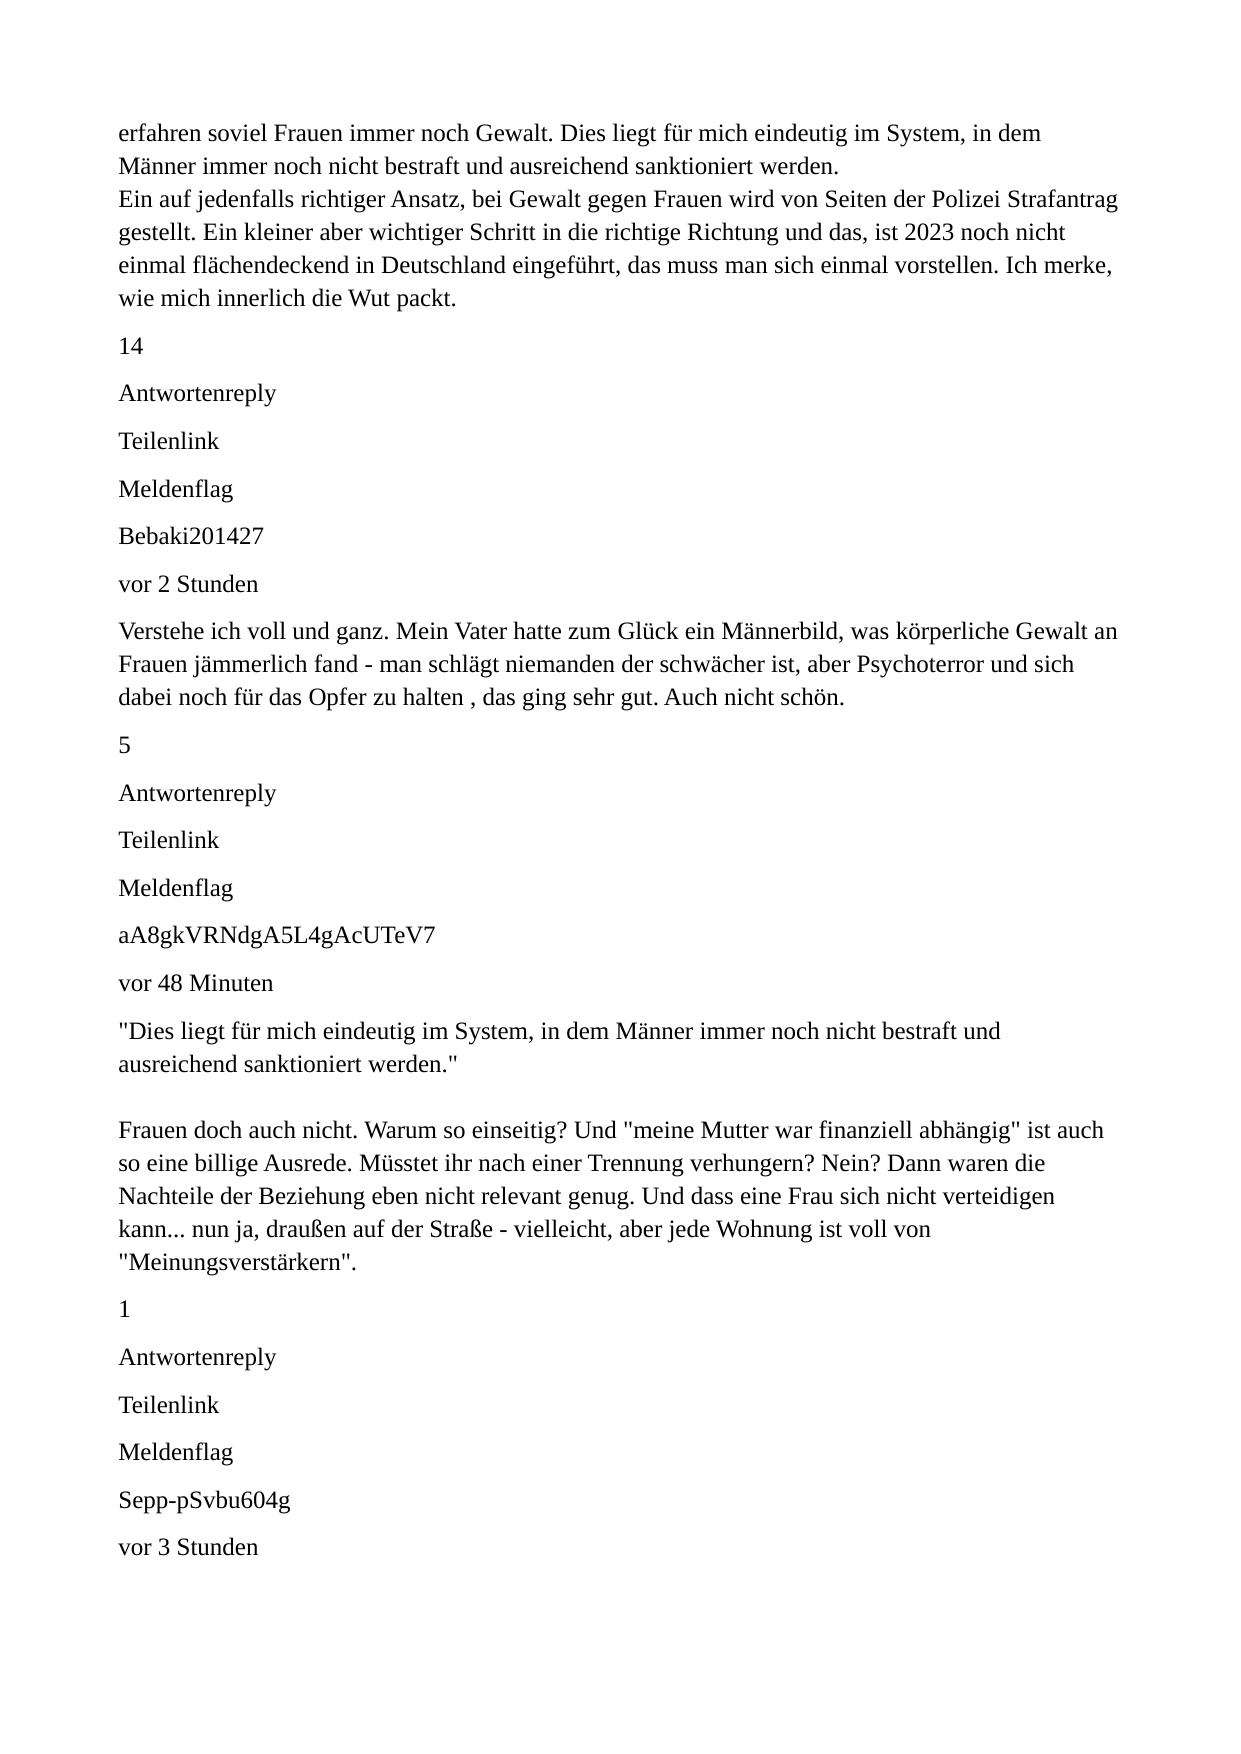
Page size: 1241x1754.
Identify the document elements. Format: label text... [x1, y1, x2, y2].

text Antwortenreply [118, 378, 1122, 407]
text vor 3 Stunden [118, 1532, 1122, 1561]
text Antwortenreply [118, 1342, 1122, 1371]
text Meldenflag [118, 1437, 1122, 1466]
text Meldenflag [118, 474, 1122, 502]
text 5 [118, 730, 1122, 759]
text erfahren soviel Frauen immer noch Gewalt. Dies liegt für mich eindeutig im System, in dem Männer immer noch nicht bestraft und ausreichend sanktioniert werden. Ein auf jedenfalls richtiger Ansatz, bei Gewalt gegen Frauen wird von Seiten der Polizei Strafantrag gestellt. Ein kleiner aber wichtiger Schritt in die richtige Richtung und das, ist 2023 noch nicht einmal flächendeckend in Deutschland eingeführt, das muss man sich einmal vorstellen. Ich merke, wie mich innerlich die Wut packt. [118, 118, 1122, 312]
text Teilenlink [118, 426, 1122, 455]
text Teilenlink [118, 1390, 1122, 1418]
text Sepp-pSvbu604g [118, 1485, 1122, 1514]
text vor 48 Minuten [118, 968, 1122, 997]
text Bebaki201427 [118, 521, 1122, 550]
text 1 [118, 1294, 1122, 1323]
text 14 [118, 331, 1122, 359]
text aA8gkVRNdgA5L4gAcUTeV7 [118, 921, 1122, 949]
text Teilenlink [118, 825, 1122, 854]
text Meldenflag [118, 873, 1122, 902]
text vor 2 Stunden [118, 569, 1122, 598]
text Verstehe ich voll und ganz. Mein Vater hatte zum Glück ein Männerbild, was körperliche Gewalt an Frauen jämmerlich fand - man schlägt niemanden der schwächer ist, aber Psychoterror und sich dabei noch für das Opfer zu halten , das ging sehr gut. Auch nicht schön. [118, 616, 1122, 711]
text "Dies liegt für mich eindeutig im System, in dem Männer immer noch nicht bestraft und ausreichend sanktioniert werden." Frauen doch auch nicht. Warum so einseitig? Und "meine Mutter war finanziell abhängig" ist auch so eine billige Ausrede. Müsstet ihr nach einer Trennung verhungern? Nein? Dann waren die Nachteile der Beziehung eben nicht relevant genug. Und dass eine Frau sich nicht verteidigen kann... nun ja, draußen auf der Straße - vielleicht, aber jede Wohnung ist voll von "Meinungsverstärkern". [118, 1016, 1122, 1276]
text Antwortenreply [118, 778, 1122, 806]
